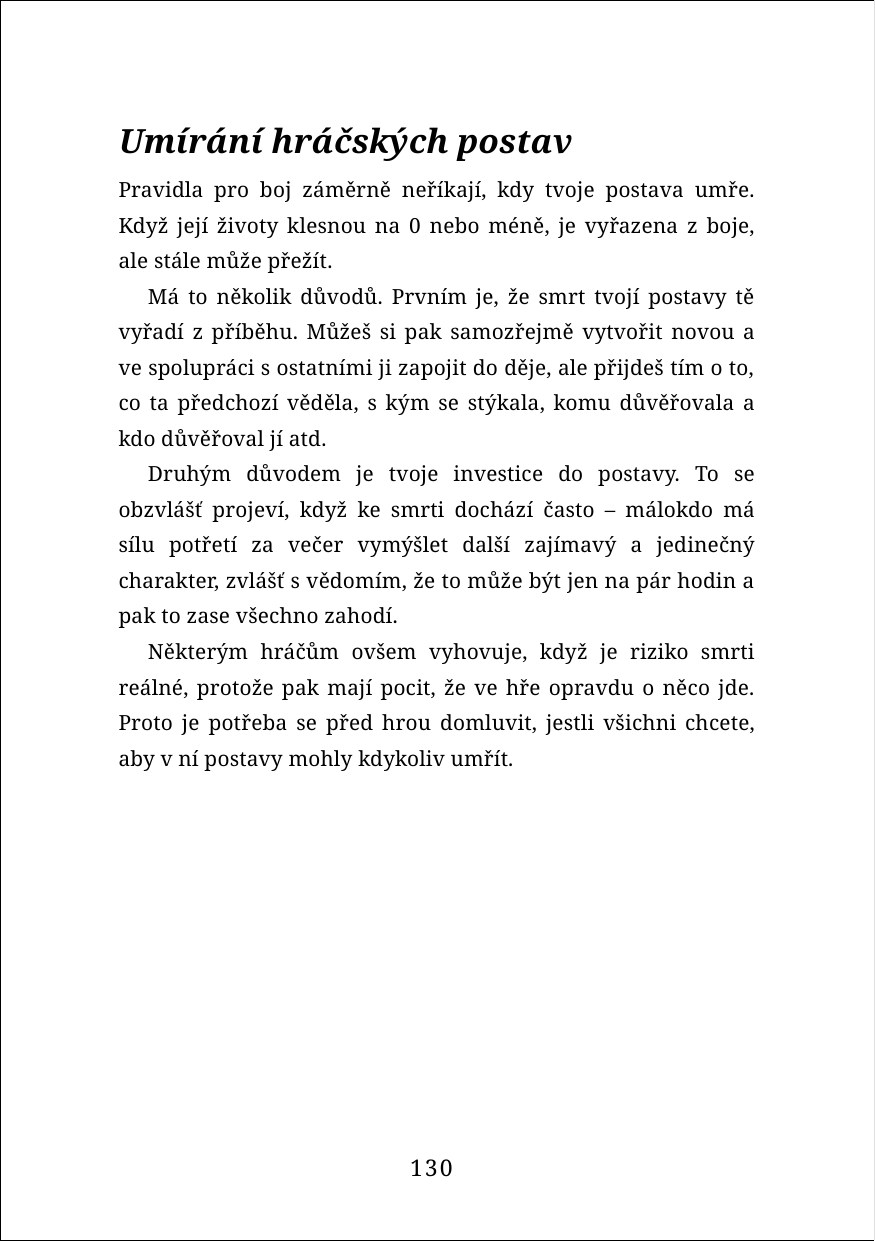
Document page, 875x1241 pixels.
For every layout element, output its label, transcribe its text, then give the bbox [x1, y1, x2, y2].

text Pravidla pro boj záměrně neříkají, kdy tvoje postava umře. Když její životy klesnou na 0 nebo méně, je vyřazena z boje, ale stále může přežít. Má to několik důvodů. Prvním je, že smrt tvojí postavy tě vyřadí z příběhu. Můžeš si pak samozřejmě vytvořit novou a ve spolupráci s ostatními ji zapojit do děje, ale přijdeš tím o to, co ta předchozí věděla, s kým se stýkala, komu důvěřovala a kdo důvěřoval jí atd. Druhým důvodem je tvoje investice do postavy. To se obzvlášť projeví, když ke smrti dochází často – málokdo má sílu potřetí za večer vymýšlet další zajímavý a jedinečný charakter, zvlášť s vědomím, že to může být jen na pár hodin a pak to zase všechno zahodí. Některým hráčům ovšem vyhovuje, když je riziko smrti reálné, protože pak mají pocit, že ve hře opravdu o něco jde. Proto je potřeba se před hrou domluvit, jestli všichni chcete, aby v ní postavy mohly kdykoliv umřít. [118, 175, 756, 772]
subtitle Umírání hráčských postav [118, 118, 756, 164]
